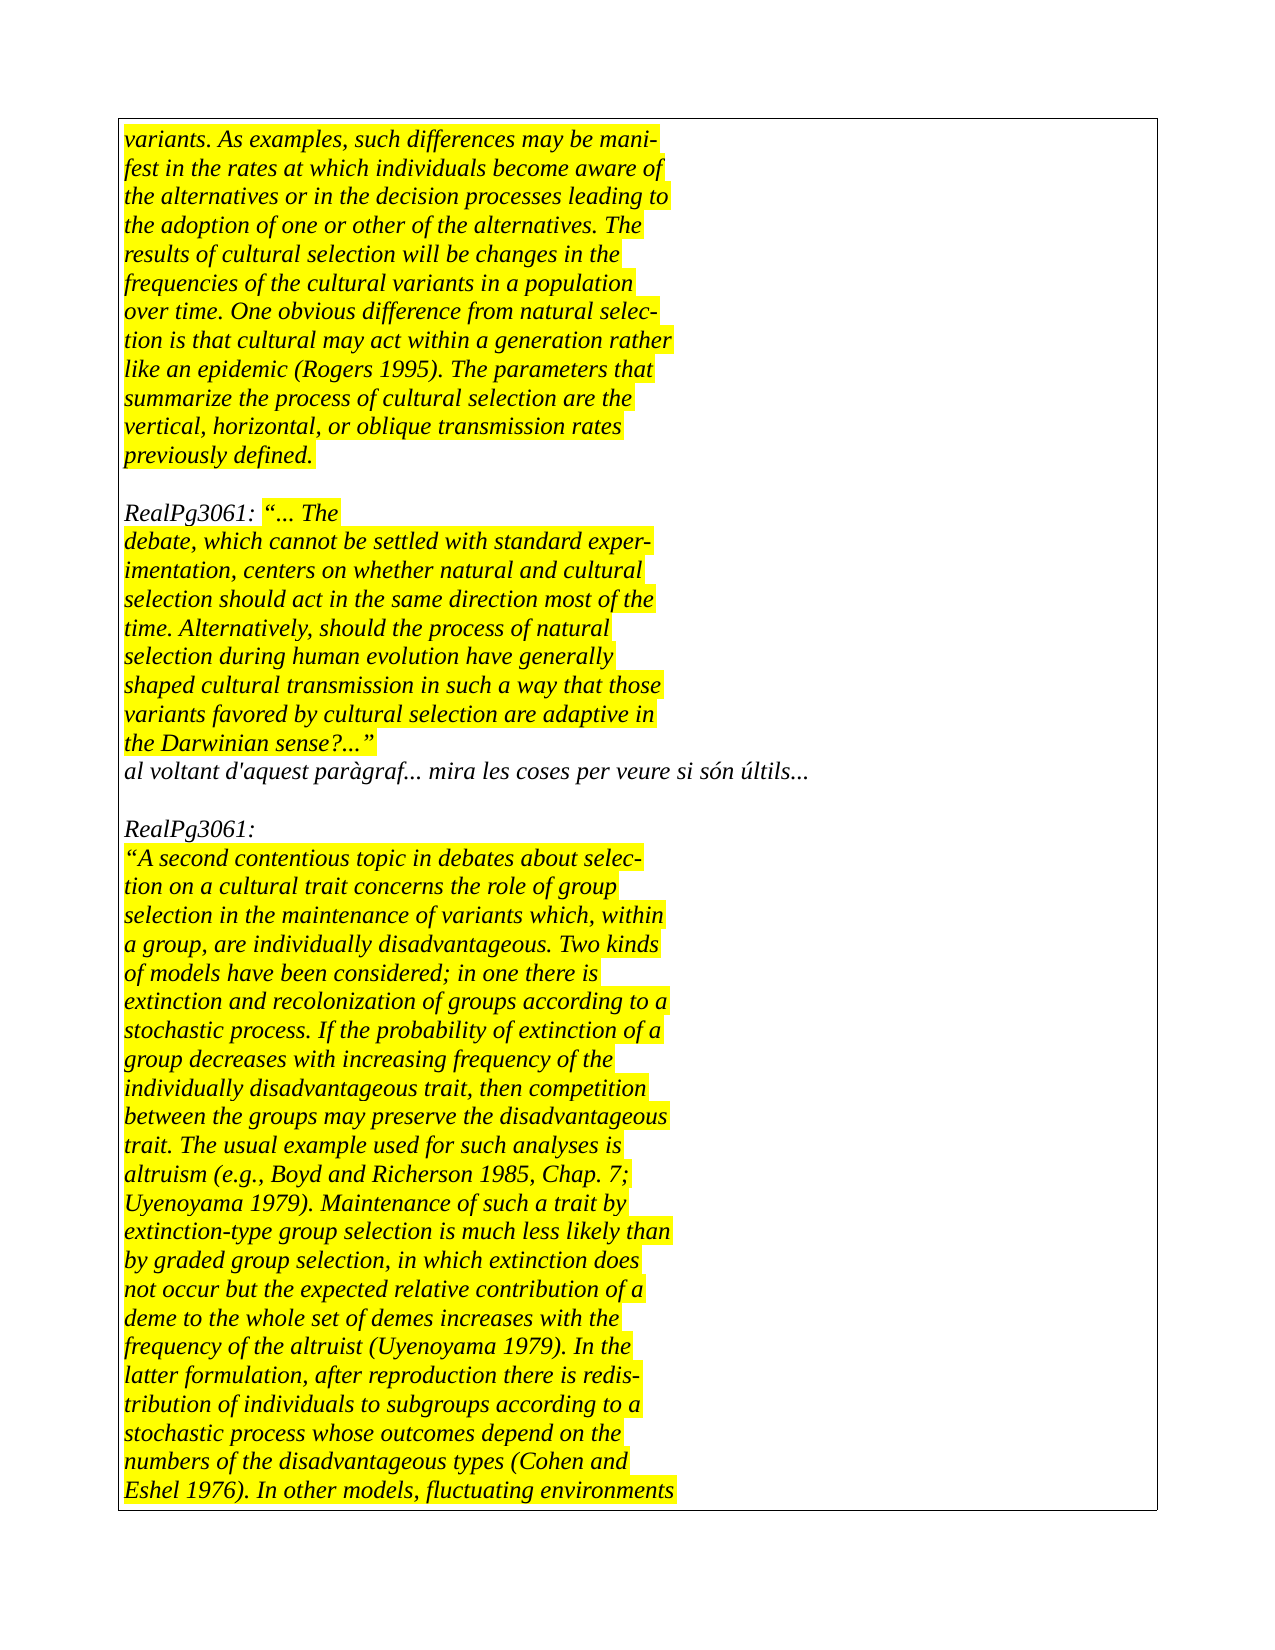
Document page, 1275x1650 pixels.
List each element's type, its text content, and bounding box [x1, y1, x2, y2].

table_cell variants. As examples, such differences may be mani- fest in the rates at which individuals become aware of the alternatives or in the decision processes leading to the adoption of one or other of the alternatives. The results of cultural selection will be changes in the frequencies of the cultural variants in a population over time. One obvious difference from natural selec- tion is that cultural may act within a generation rather like an epidemic (Rogers 1995). The parameters that summarize the process of cultural selection are the vertical, horizontal, or oblique transmission rates previously defined. RealPg3061: “... The debate, which cannot be settled with standard exper- imentation, centers on whether natural and cultural selection should act in the same direction most of the time. Alternatively, should the process of natural selection during human evolution have generally shaped cultural transmission in such a way that those variants favored by cultural selection are adaptive in the Darwinian sense?...” al voltant d'aquest paràgraf... mira les coses per veure si són últils... RealPg3061: “A second contentious topic in debates about selec- tion on a cultural trait concerns the role of group selection in the maintenance of variants which, within a group, are individually disadvantageous. Two kinds of models have been considered; in one there is extinction and recolonization of groups according to a stochastic process. If the probability of extinction of a group decreases with increasing frequency of the individually disadvantageous trait, then competition between the groups may preserve the disadvantageous trait. The usual example used for such analyses is altruism (e.g., Boyd and Richerson 1985, Chap. 7; Uyenoyama 1979). Maintenance of such a trait by extinction-type group selection is much less likely than by graded group selection, in which extinction does not occur but the expected relative contribution of a deme to the whole set of demes increases with the frequency of the altruist (Uyenoyama 1979). In the latter formulation, after reproduction there is redis- tribution of individuals to subgroups according to a stochastic process whose outcomes depend on the numbers of the disadvantageous types (Cohen and Eshel 1976). In other models, fluctuating environments [119, 119, 1157, 1510]
